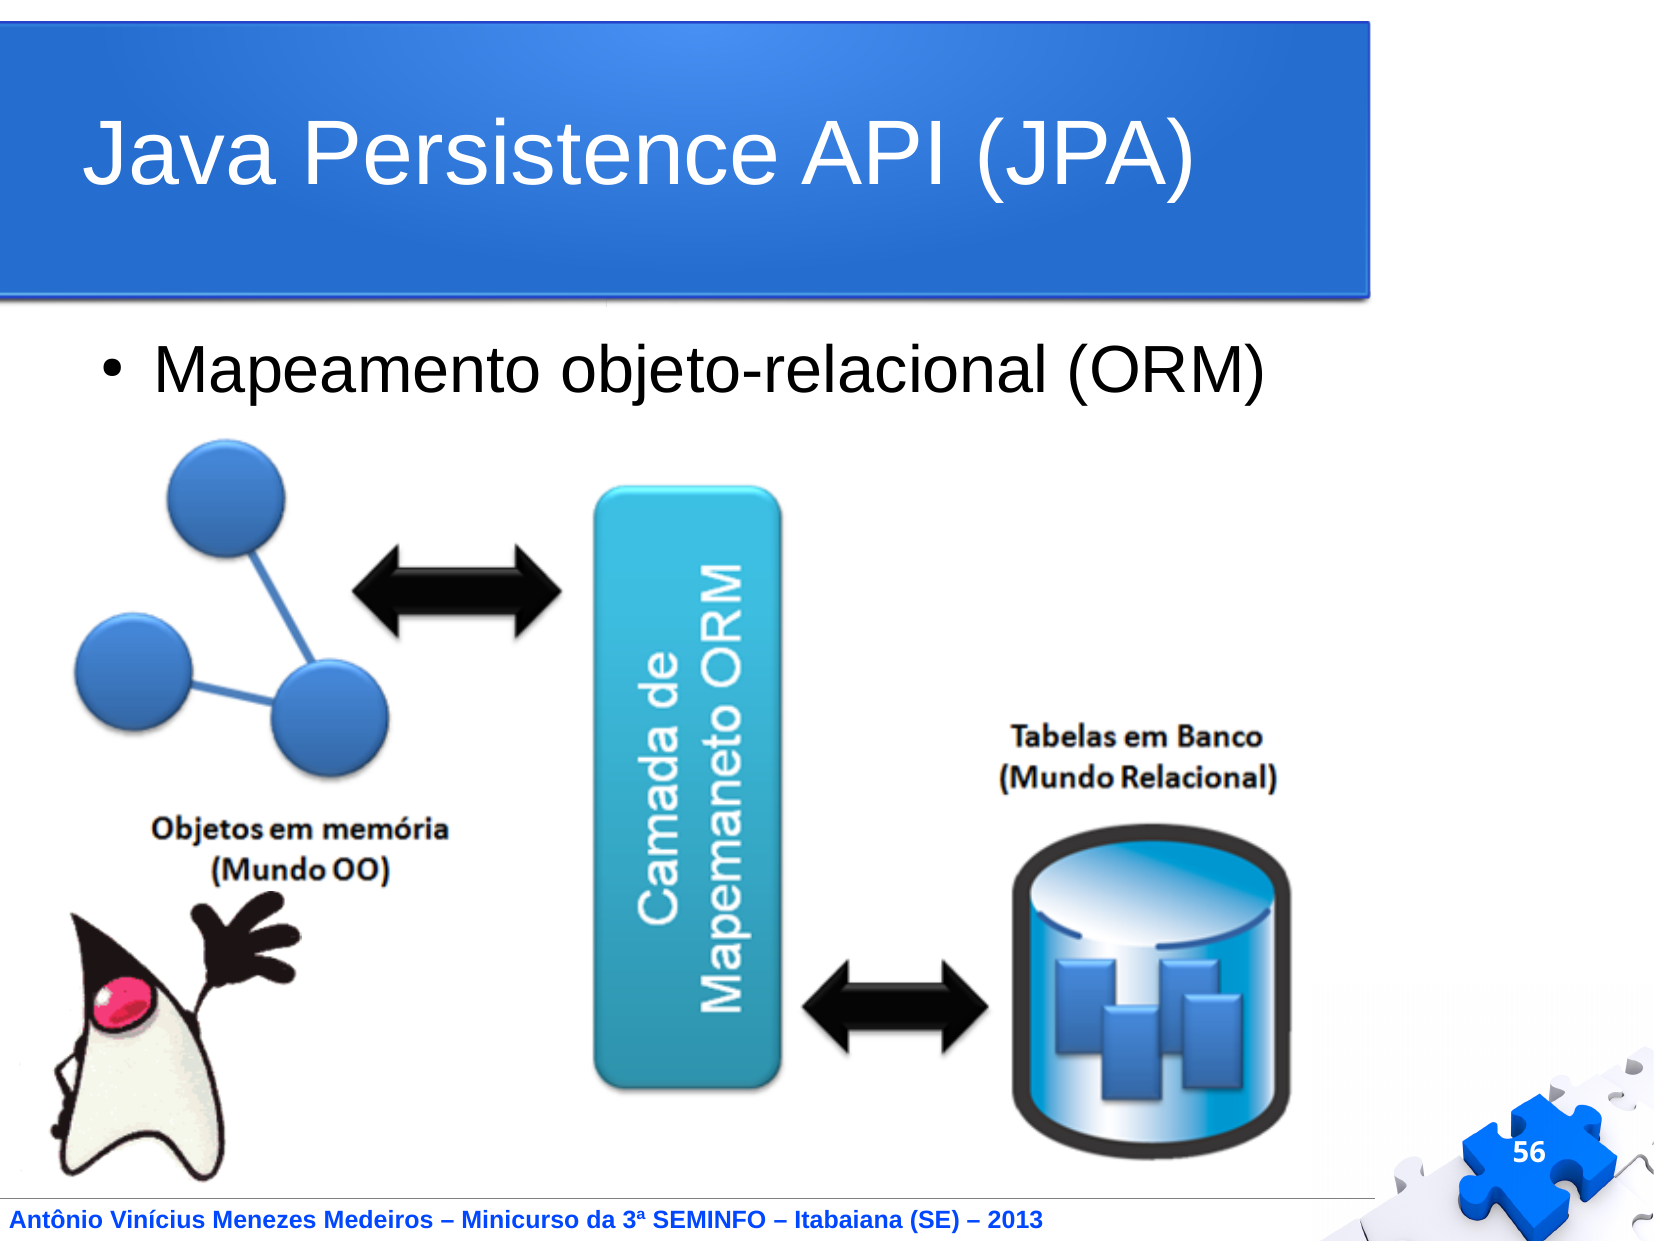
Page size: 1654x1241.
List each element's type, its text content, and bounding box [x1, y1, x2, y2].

list Mapeamento objeto-relacional (ORM) [82, 332, 1356, 1182]
title Java Persistence API (JPA) [82, 49, 1323, 257]
picture [0, 21, 1375, 307]
picture [1311, 983, 1654, 1241]
picture [19, 431, 1312, 1185]
